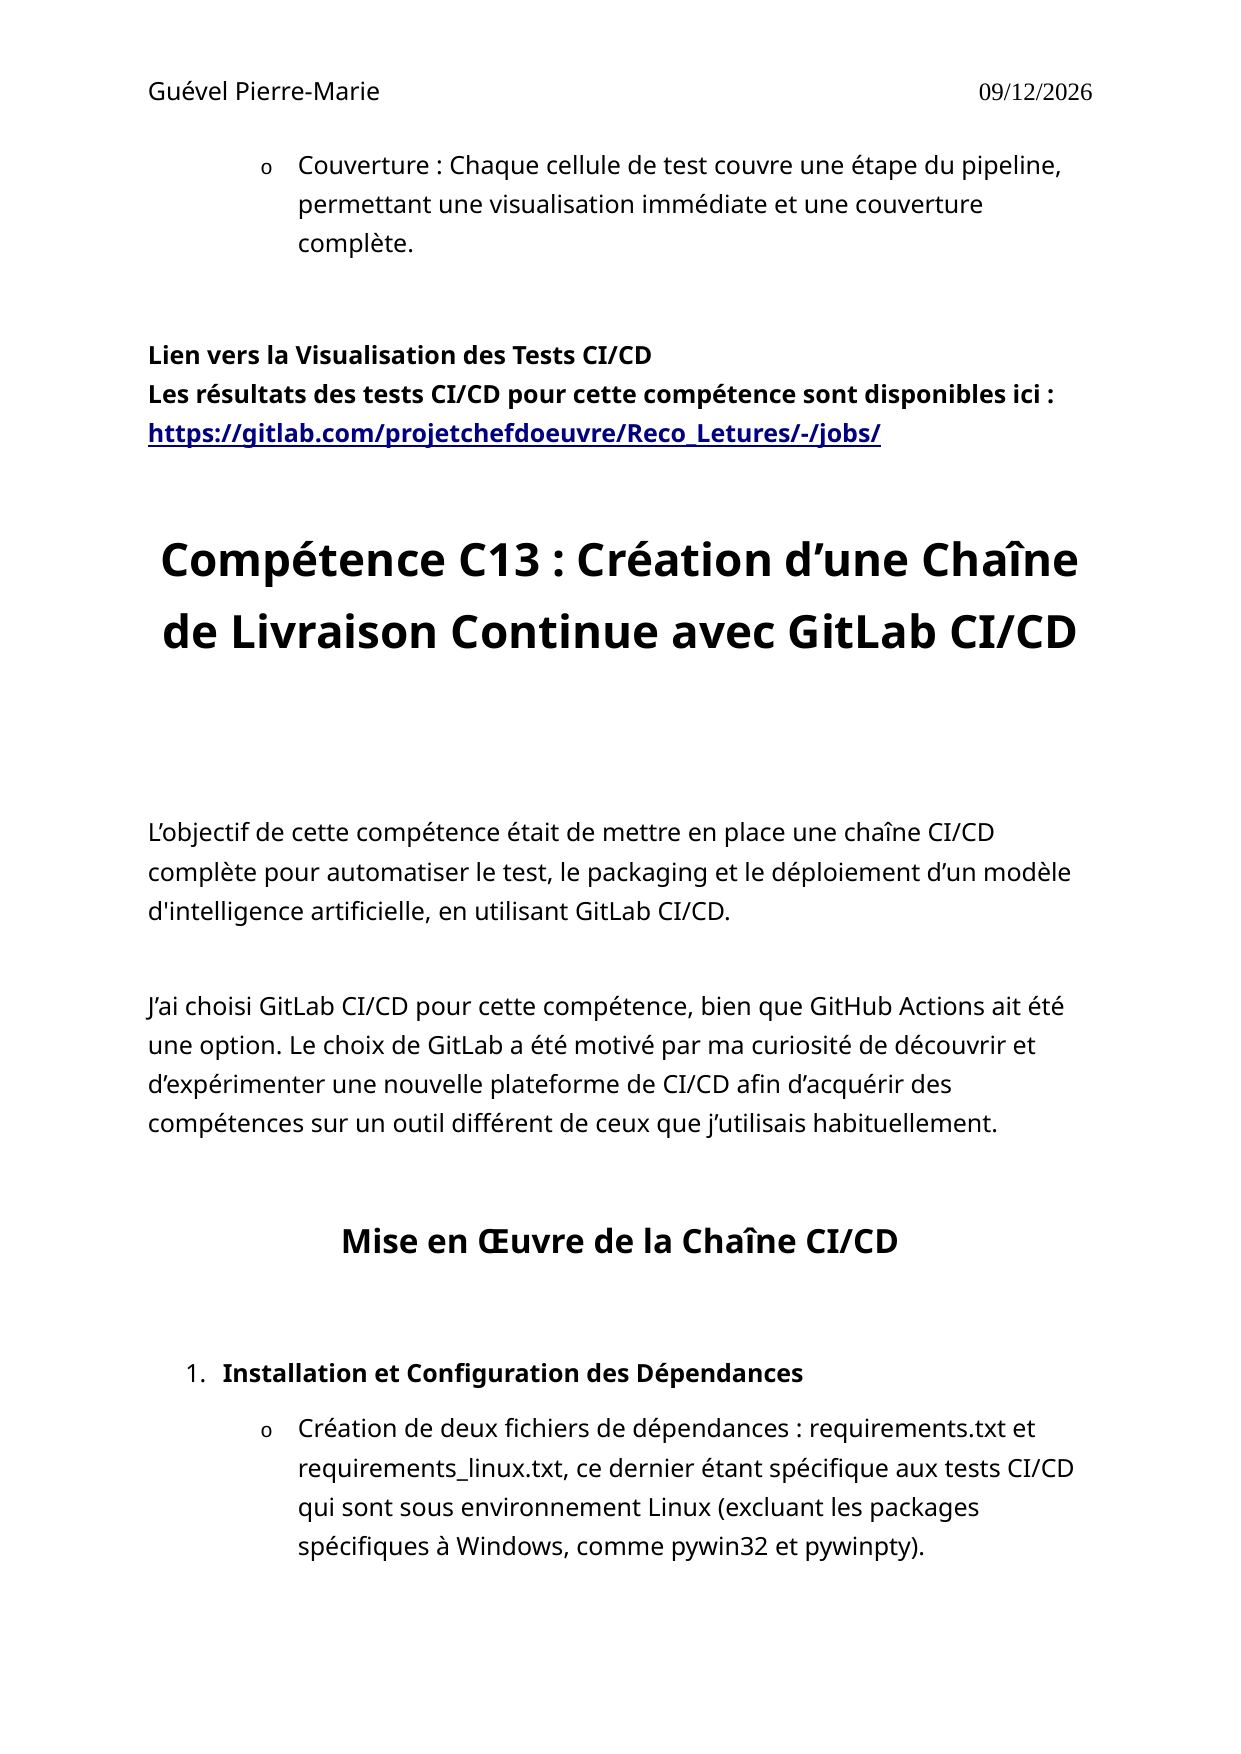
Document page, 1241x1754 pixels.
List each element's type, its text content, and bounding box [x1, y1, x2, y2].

text J’ai choisi GitLab CI/CD pour cette compétence, bien que GitHub Actions ait été une option. Le choix de GitLab a été motivé par ma curiosité de découvrir et d’expérimenter une nouvelle plateforme de CI/CD afin d’acquérir des compétences sur un outil différent de ceux que j’utilisais habituellement. [148, 949, 1093, 1140]
list Installation et Configuration des Dépendances [185, 1355, 1093, 1389]
list Couverture : Chaque cellule de test couvre une étape du pipeline, permettant une visualisation immédiate et une couverture complète. [260, 148, 1093, 260]
text Mise en Œuvre de la Chaîne CI/CD [148, 1218, 1093, 1263]
text Compétence C13 : Création d’une Chaîne de Livraison Continue avec GitLab CI/CD [148, 528, 1093, 662]
text L’objectif de cette compétence était de mettre en place une chaîne CI/CD complète pour automatiser le test, le packaging et le déploiement d’un modèle d'intelligence artificielle, en utilisant GitLab CI/CD. [148, 776, 1093, 927]
text Lien vers la Visualisation des Tests CI/CD Les résultats des tests CI/CD pour cette compétence sont disponibles ici : https://gitlab.com/projetchefdoeuvre/Reco_Letures/-/jobs/ [148, 338, 1093, 450]
list Création de deux fichiers de dépendances : requirements.txt et requirements_linux.txt, ce dernier étant spécifique aux tests CI/CD qui sont sous environnement Linux (excluant les packages spécifiques à Windows, comme pywin32 et pywinpty). [260, 1411, 1093, 1563]
